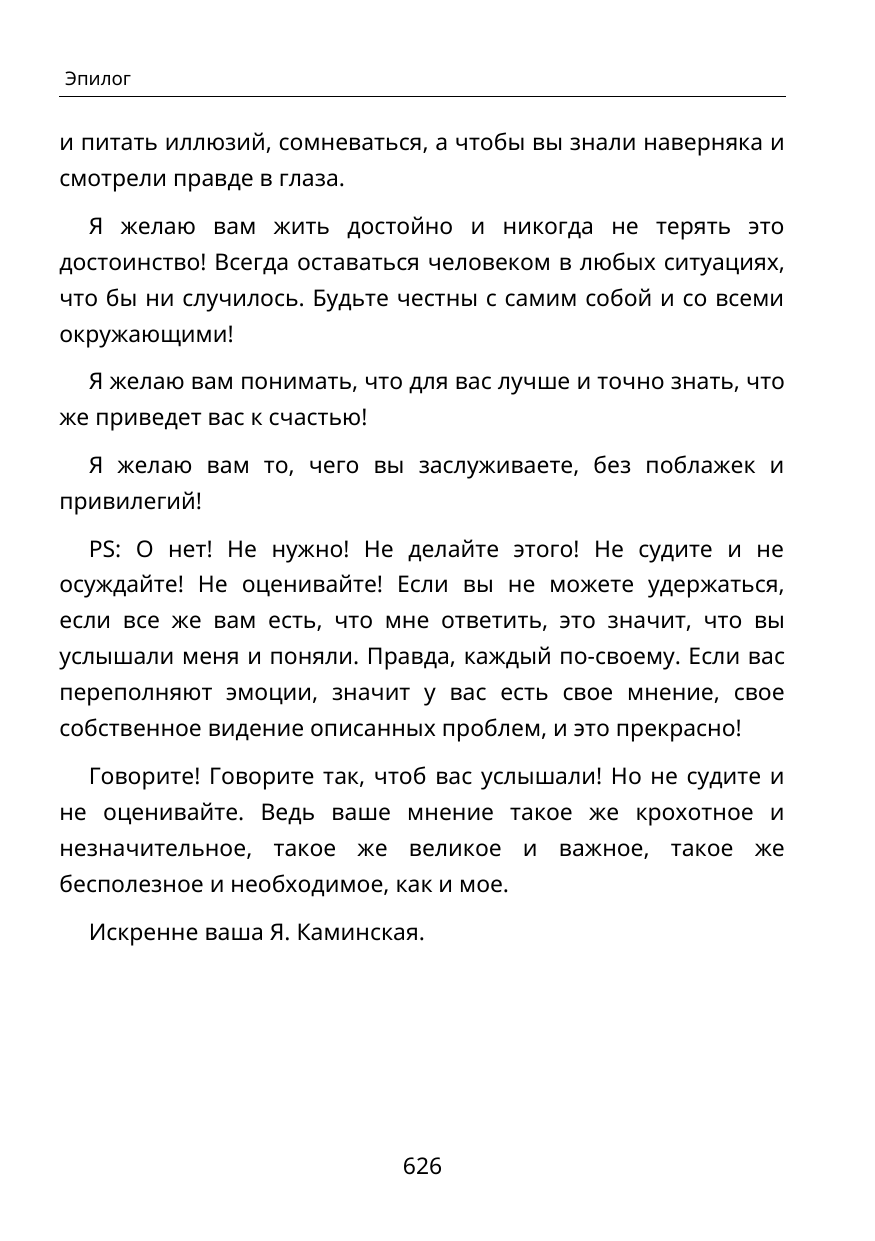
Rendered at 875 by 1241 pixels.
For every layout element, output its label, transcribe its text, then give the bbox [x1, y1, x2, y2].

text Искренне ваша Я. Каминская. [59, 915, 786, 947]
text Я желаю вам то, чего вы заслуживаете, без поблажек и привилегий! [59, 449, 786, 516]
text PS: О нет! Не нужно! Не делайте этого! Не судите и не осуждайте! Не оценивайте! Если вы не можете удержаться, если все же вам есть, что мне ответить, это значит, что вы услышали меня и поняли. Правда, каждый по-своему. Если вас переполняют эмоции, значит у вас есть свое мнение, свое собственное видение описанных проблем, и это прекрасно! [59, 532, 786, 743]
text Говорите! Говорите так, чтоб вас услышали! Но не судите и не оценивайте. Ведь ваше мнение такое же крохотное и незначительное, такое же великое и важное, такое же бесполезное и необходимое, как и мое. [59, 760, 786, 899]
text и питать иллюзий, сомневаться, а чтобы вы знали наверняка и смотрели правде в глаза. [59, 126, 786, 193]
text Я желаю вам жить достойно и никогда не терять это достоинство! Всегда оставаться человеком в любых ситуациях, что бы ни случилось. Будьте честны с самим собой и со всеми окружающими! [59, 210, 786, 349]
text Я желаю вам понимать, что для вас лучше и точно знать, что же приведет вас к счастью! [59, 365, 786, 432]
